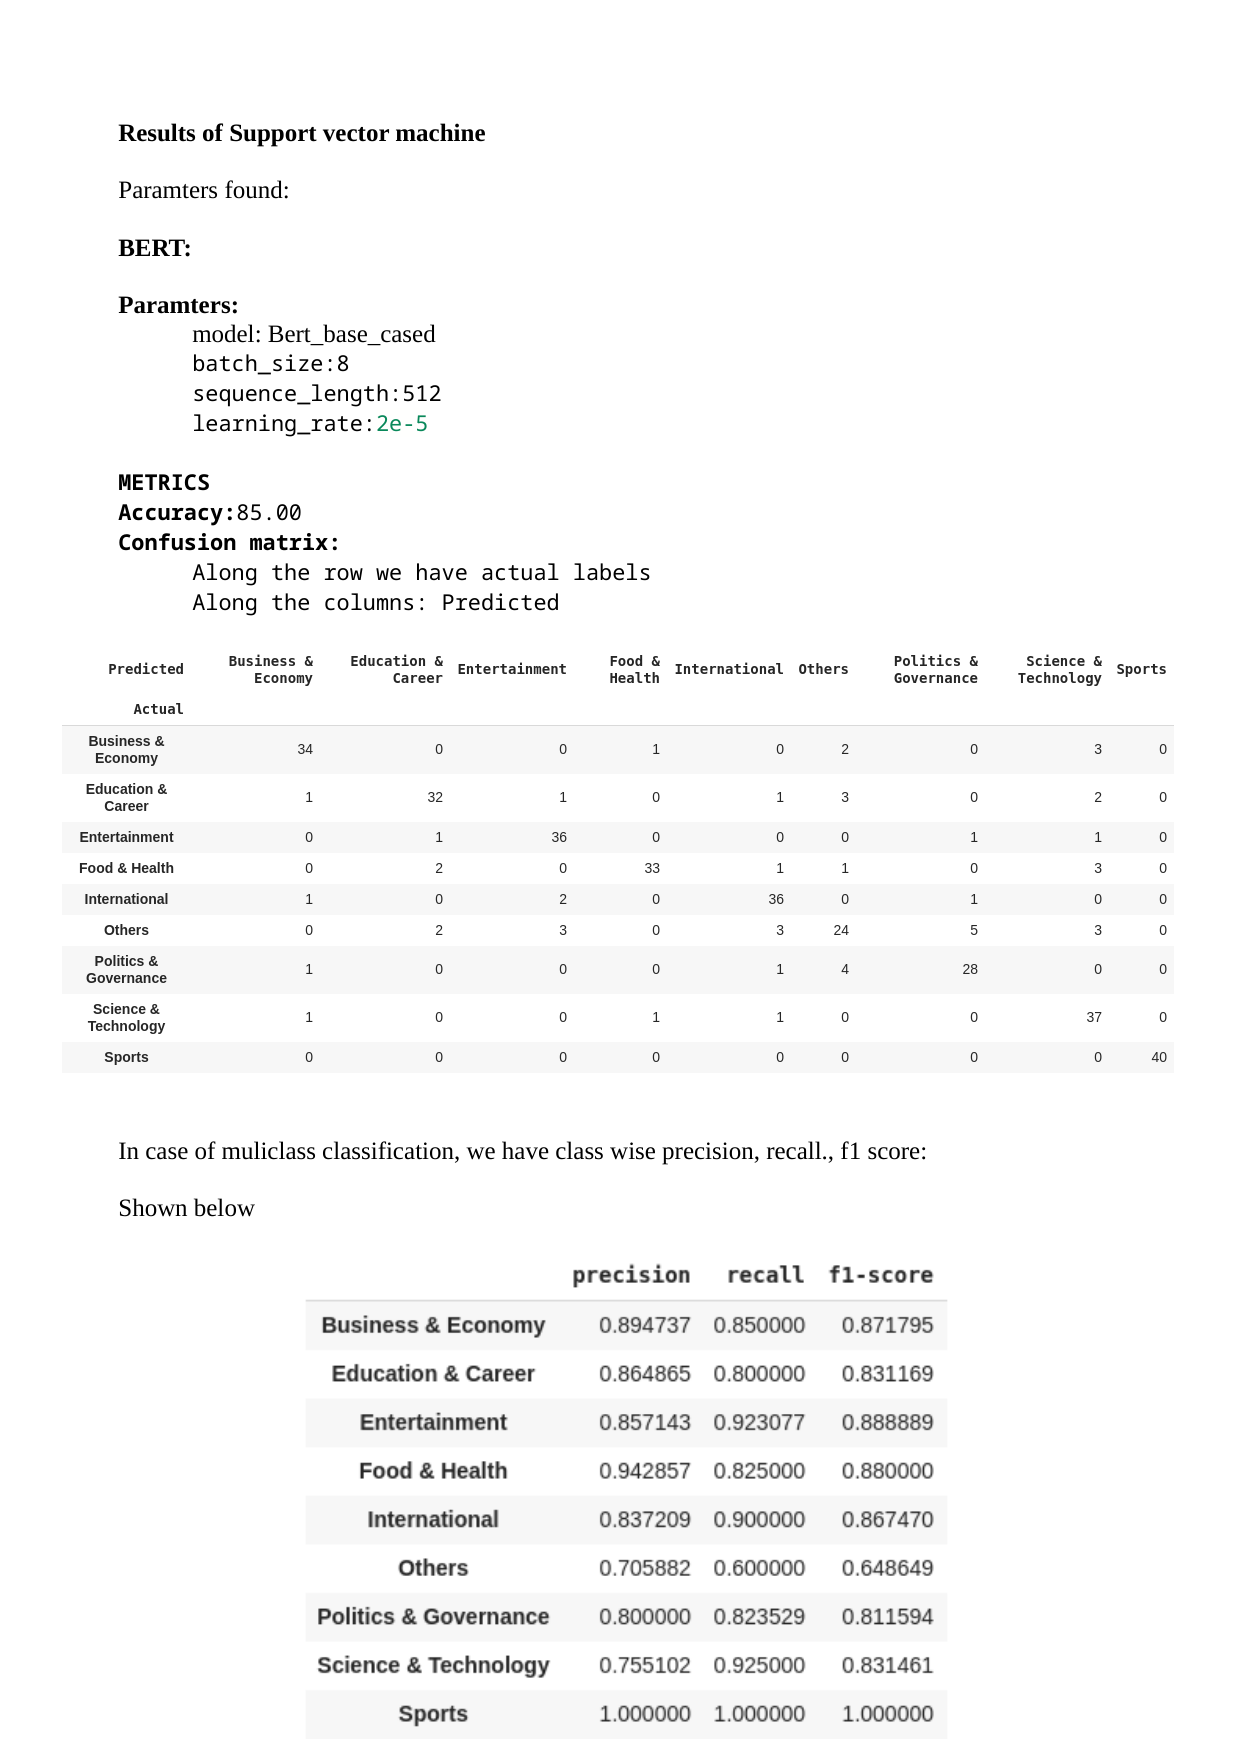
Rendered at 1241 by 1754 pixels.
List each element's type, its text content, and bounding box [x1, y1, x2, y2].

text BERT: [118, 233, 1122, 262]
picture [292, 1250, 948, 1739]
text Paramters found: [118, 176, 1122, 204]
text sequence_length:512 [118, 378, 1122, 408]
text learning_rate:2e-5 [118, 408, 1122, 437]
text Results of Support vector machine [118, 118, 1122, 147]
text Paramters: [118, 291, 1122, 319]
text Shown below [118, 1193, 1122, 1222]
text In case of muliclass classification, we have class wise precision, recall., f1 score: [118, 1136, 1122, 1164]
text model: Bert_base_cased [118, 319, 1122, 348]
picture [52, 646, 1188, 1078]
text Along the row we have actual labels [118, 557, 1122, 586]
text batch_size:8 [118, 348, 1122, 378]
text METRICS [118, 467, 1122, 497]
text Accuracy:85.00 [118, 497, 1122, 527]
text Along the columns: Predicted [118, 586, 1122, 616]
text Confusion matrix: [118, 527, 1122, 557]
